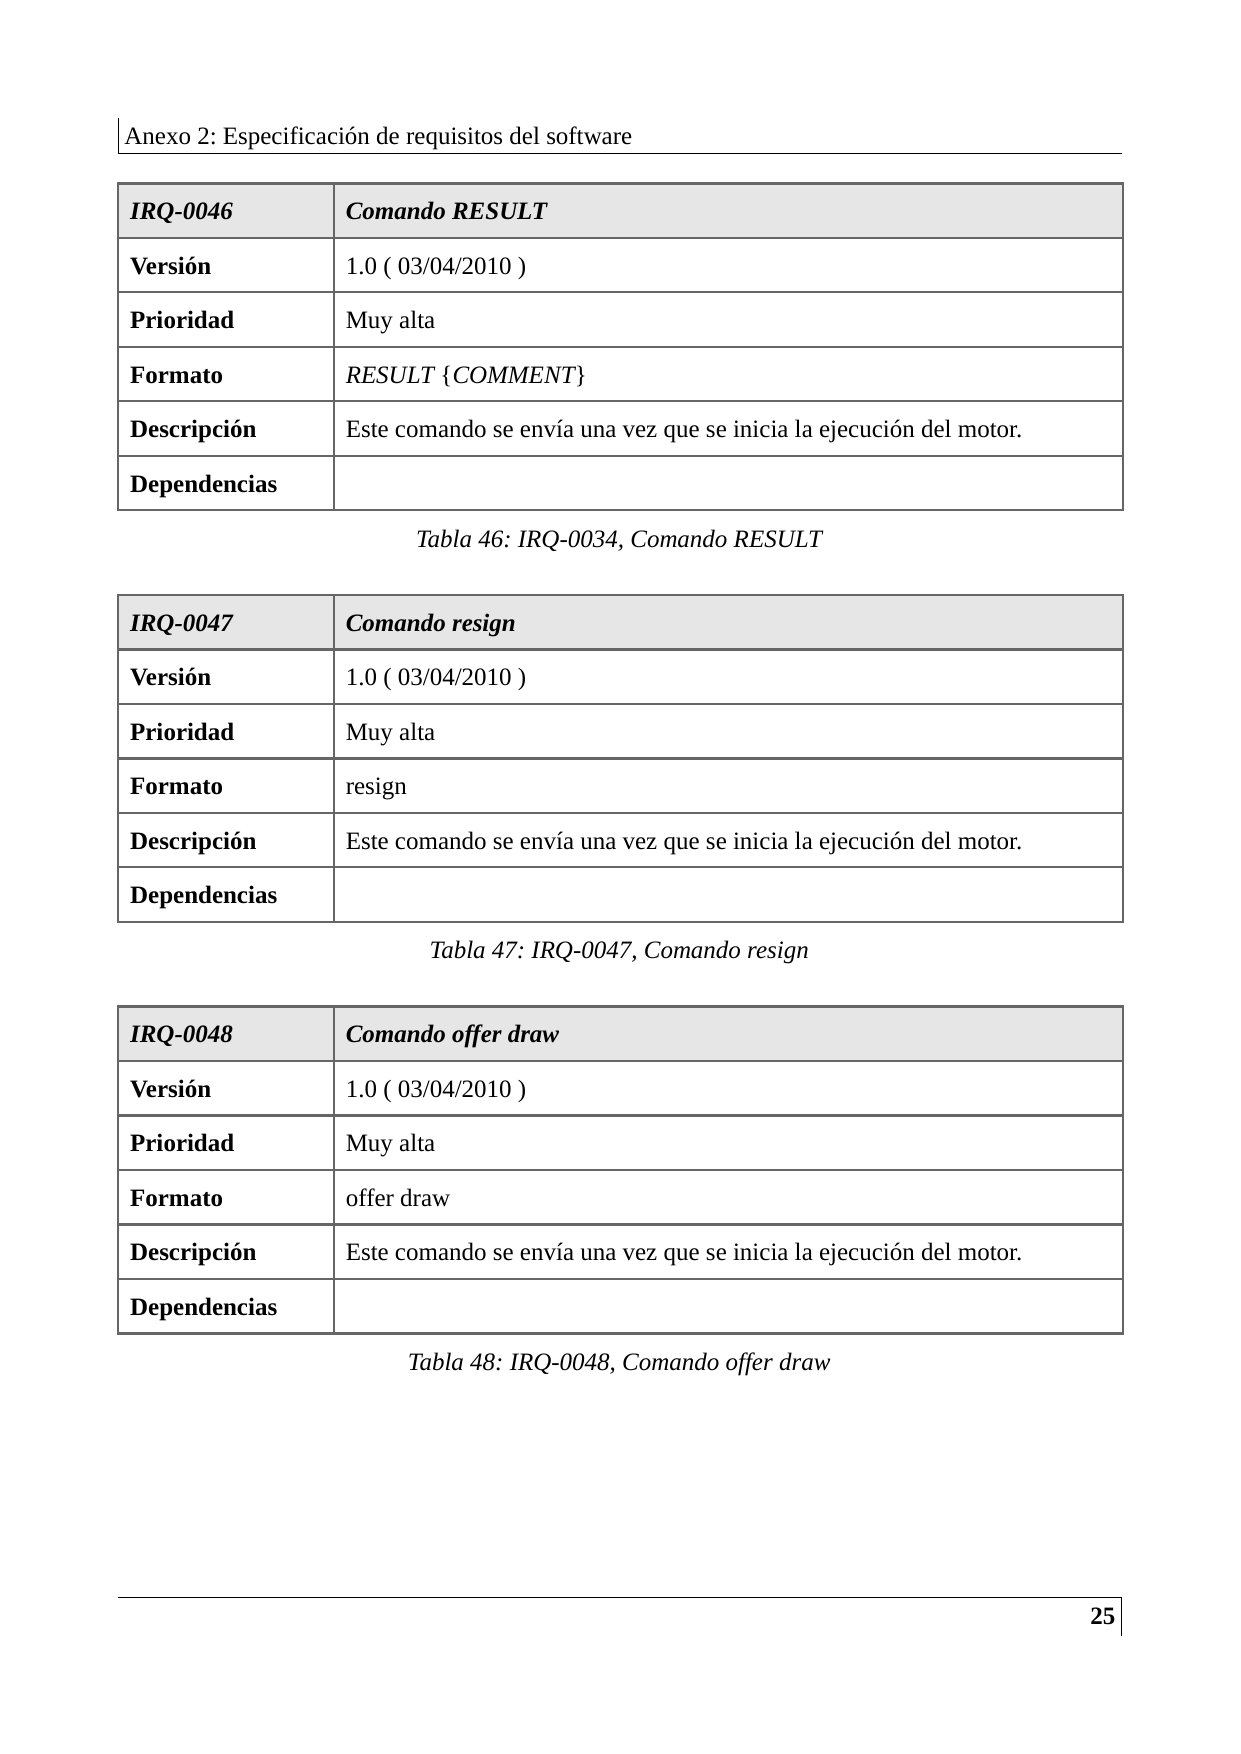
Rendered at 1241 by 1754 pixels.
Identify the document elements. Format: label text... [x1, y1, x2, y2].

table_cell Versión [119, 651, 333, 703]
table_cell Prioridad [119, 1117, 333, 1169]
table_cell [335, 868, 1122, 921]
table_cell Formato [119, 760, 333, 812]
table_cell 1.0 ( 03/04/2010 ) [335, 651, 1122, 703]
table_cell Dependencias [119, 868, 333, 921]
table_cell [335, 457, 1122, 509]
text Tabla 47: IRQ-0047, Comando resign [118, 935, 1122, 964]
table_cell Descripción [119, 814, 333, 866]
table_cell [335, 1280, 1122, 1332]
table_header Comando offer draw [335, 1008, 1122, 1060]
table_cell Muy alta [335, 705, 1122, 757]
table_cell Descripción [119, 1226, 333, 1278]
table_cell Formato [119, 348, 333, 400]
table_cell resign [335, 760, 1122, 812]
table_cell Este comando se envía una vez que se inicia la ejecución del motor. [335, 402, 1122, 455]
table_cell Muy alta [335, 293, 1122, 346]
table_cell Prioridad [119, 705, 333, 757]
table_cell 1.0 ( 03/04/2010 ) [335, 1062, 1122, 1114]
table_cell RESULT {COMMENT} [335, 348, 1122, 400]
table_header IRQ-0047 [119, 596, 333, 648]
table_cell Versión [119, 239, 333, 291]
table_cell offer draw [335, 1171, 1122, 1223]
table_cell Este comando se envía una vez que se inicia la ejecución del motor. [335, 814, 1122, 866]
table_header IRQ-0046 [119, 185, 333, 237]
table_header IRQ-0048 [119, 1008, 333, 1060]
table_header Comando RESULT [335, 185, 1122, 237]
table_cell Dependencias [119, 457, 333, 509]
table_cell Muy alta [335, 1117, 1122, 1169]
table_header Comando resign [335, 596, 1122, 648]
table_cell Versión [119, 1062, 333, 1114]
table_cell Dependencias [119, 1280, 333, 1332]
text Tabla 46: IRQ-0034, Comando RESULT [118, 524, 1122, 553]
table_cell 1.0 ( 03/04/2010 ) [335, 239, 1122, 291]
table_cell Este comando se envía una vez que se inicia la ejecución del motor. [335, 1226, 1122, 1278]
table_cell Descripción [119, 402, 333, 455]
table_cell Prioridad [119, 293, 333, 346]
text Tabla 48: IRQ-0048, Comando offer draw [118, 1347, 1122, 1376]
table_cell Formato [119, 1171, 333, 1223]
